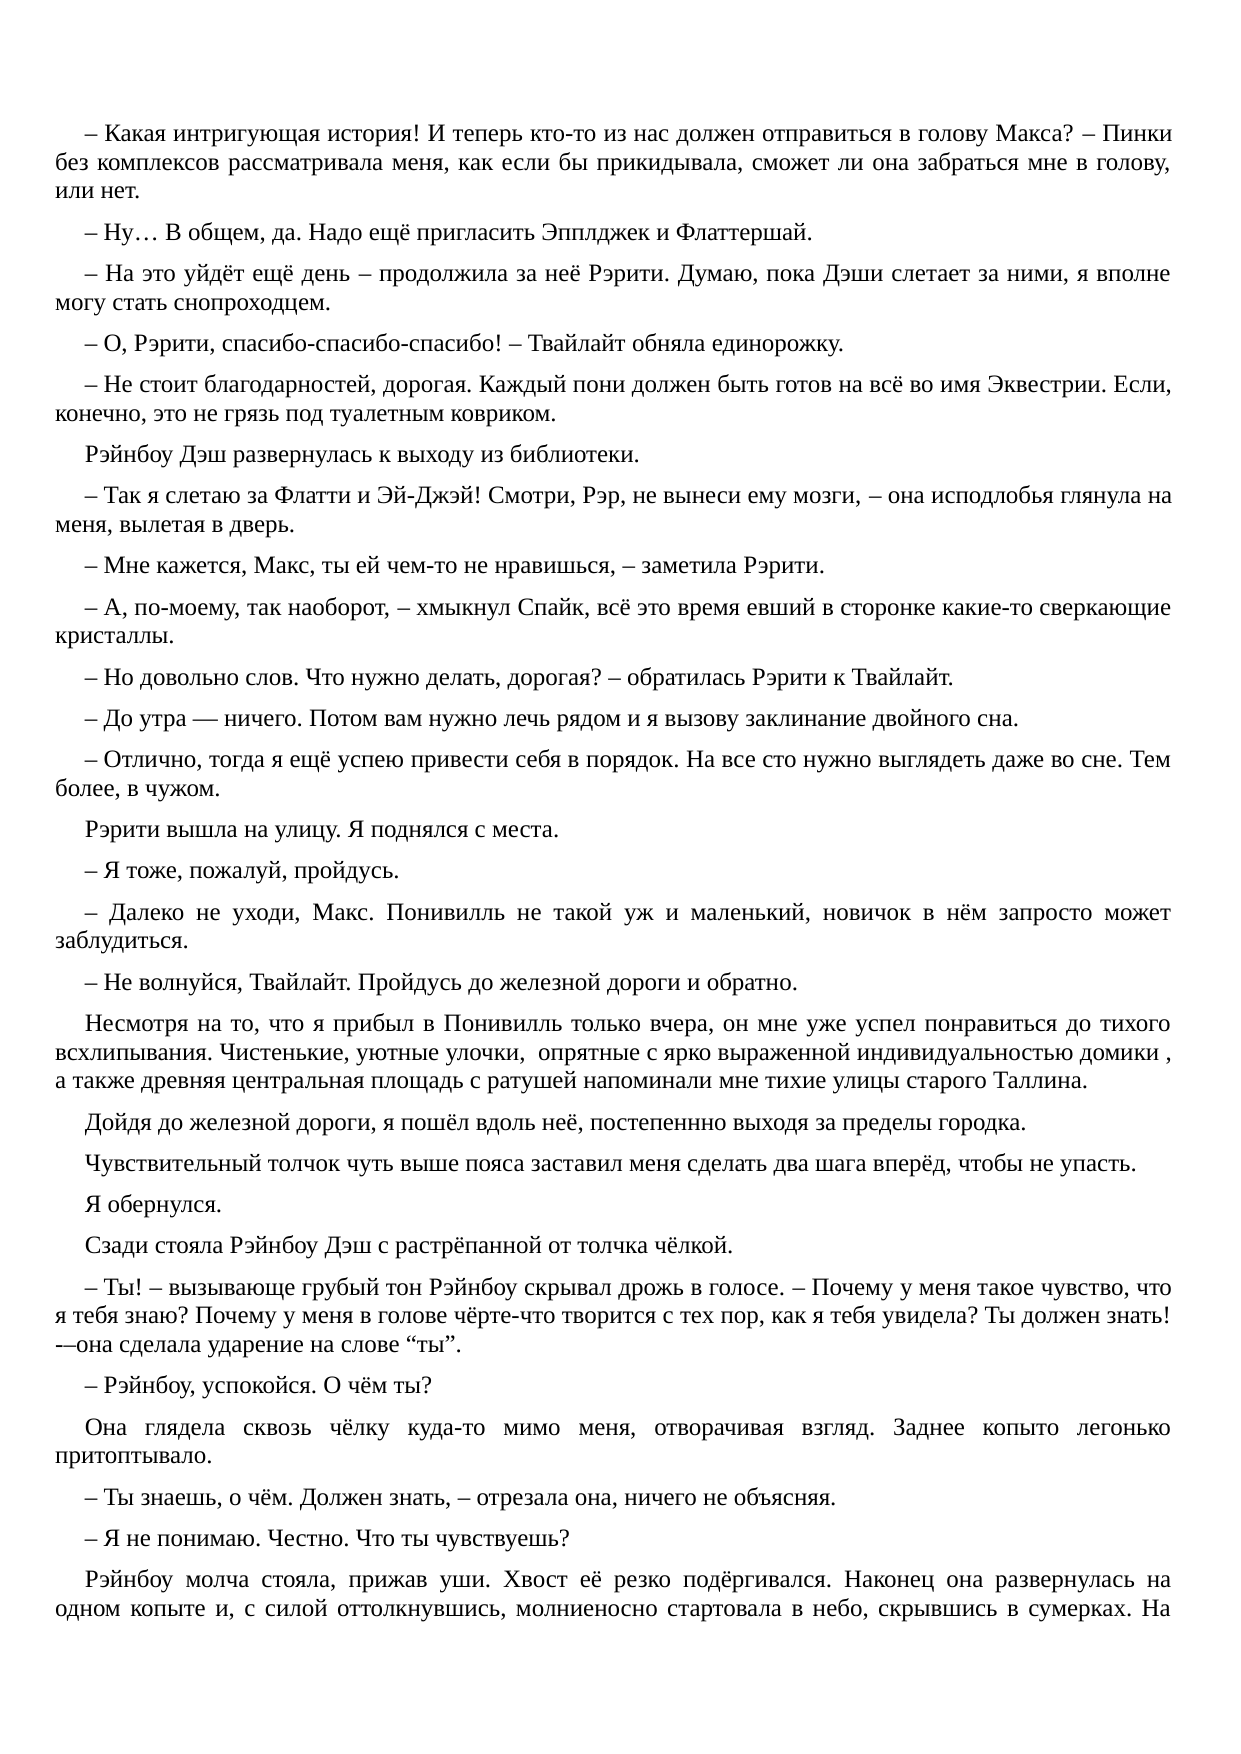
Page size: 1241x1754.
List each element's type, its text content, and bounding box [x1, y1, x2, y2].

text Рэйнбоу молча стояла, прижав уши. Хвост её резко подёргивался. Наконец она развернулась на одном копыте и, с силой оттолкнувшись, молниеносно стартовала в небо, скрывшись в сумерках. На [55, 1564, 1172, 1622]
text – До утра — ничего. Потом вам нужно лечь рядом и я вызову заклинание двойного сна. [55, 703, 1172, 732]
text Она глядела сквозь чёлку куда-то мимо меня, отворачивая взгляд. Заднее копыто легонько притоптывало. [55, 1412, 1172, 1469]
text Рэрити вышла на улицу. Я поднялся с места. [55, 814, 1172, 843]
text Чувствительный толчок чуть выше пояса заставил меня сделать два шага вперёд, чтобы не упасть. [55, 1148, 1172, 1177]
text – Не стоит благодарностей, дорогая. Каждый пони должен быть готов на всё во имя Эквестрии. Если, конечно, это не грязь под туалетным ковриком. [55, 369, 1172, 427]
text Я обернулся. [55, 1189, 1172, 1218]
text – О, Рэрити, спасибо-спасибо-спасибо! – Твайлайт обняла единорожку. [55, 328, 1172, 357]
text Рэйнбоу Дэш развернулась к выходу из библиотеки. [55, 439, 1172, 468]
text Несмотря на то, что я прибыл в Понивилль только вчера, он мне уже успел понравиться до тихого всхлипывания. Чистенькие, уютные улочки, опрятные с ярко выраженной индивидуальностью домики , а также древняя центральная площадь с ратушей напоминали мне тихие улицы старого Таллина. [55, 1008, 1172, 1094]
text – А, по-моему, так наоборот, – хмыкнул Спайк, всё это время евший в сторонке какие-то сверкающие кристаллы. [55, 592, 1172, 649]
text – Какая интригующая история! И теперь кто-то из нас должен отправиться в голову Макса? – Пинки без комплексов рассматривала меня, как если бы прикидывала, сможет ли она забраться мне в голову, или нет. [55, 118, 1172, 204]
text Сзади стояла Рэйнбоу Дэш с растрёпанной от толчка чёлкой. [55, 1231, 1172, 1259]
text – Далеко не уходи, Макс. Понивилль не такой уж и маленький, новичок в нём запросто может заблудиться. [55, 897, 1172, 954]
text – Ну… В общем, да. Надо ещё пригласить Эпплджек и Флаттершай. [55, 217, 1172, 246]
text – Отлично, тогда я ещё успею привести себя в порядок. На все сто нужно выглядеть даже во сне. Тем более, в чужом. [55, 744, 1172, 802]
text – Но довольно слов. Что нужно делать, дорогая? – обратилась Рэрити к Твайлайт. [55, 662, 1172, 691]
text – Я тоже, пожалуй, пройдусь. [55, 856, 1172, 884]
text – Ты знаешь, о чём. Должен знать, – отрезала она, ничего не объясняя. [55, 1482, 1172, 1511]
text – На это уйдёт ещё день – продолжила за неё Рэрити. Думаю, пока Дэши слетает за ними, я вполне могу стать снопроходцем. [55, 258, 1172, 316]
text – Мне кажется, Макс, ты ей чем-то не нравишься, – заметила Рэрити. [55, 551, 1172, 579]
text Дойдя до железной дороги, я пошёл вдоль неё, постепеннно выходя за пределы городка. [55, 1107, 1172, 1136]
text – Ты! – вызывающе грубый тон Рэйнбоу скрывал дрожь в голосе. – Почему у меня такое чувство, что я тебя знаю? Почему у меня в голове чёрте-что творится с тех пор, как я тебя увидела? Ты должен знать! -–она сделала ударение на слове “ты”. [55, 1272, 1172, 1358]
text – Так я слетаю за Флатти и Эй-Джэй! Смотри, Рэр, не вынеси ему мозги, – она исподлобья глянула на меня, вылетая в дверь. [55, 481, 1172, 538]
text – Не волнуйся, Твайлайт. Пройдусь до железной дороги и обратно. [55, 967, 1172, 996]
text – Рэйнбоу, успокойся. О чём ты? [55, 1371, 1172, 1399]
text – Я не понимаю. Честно. Что ты чувствуешь? [55, 1523, 1172, 1552]
